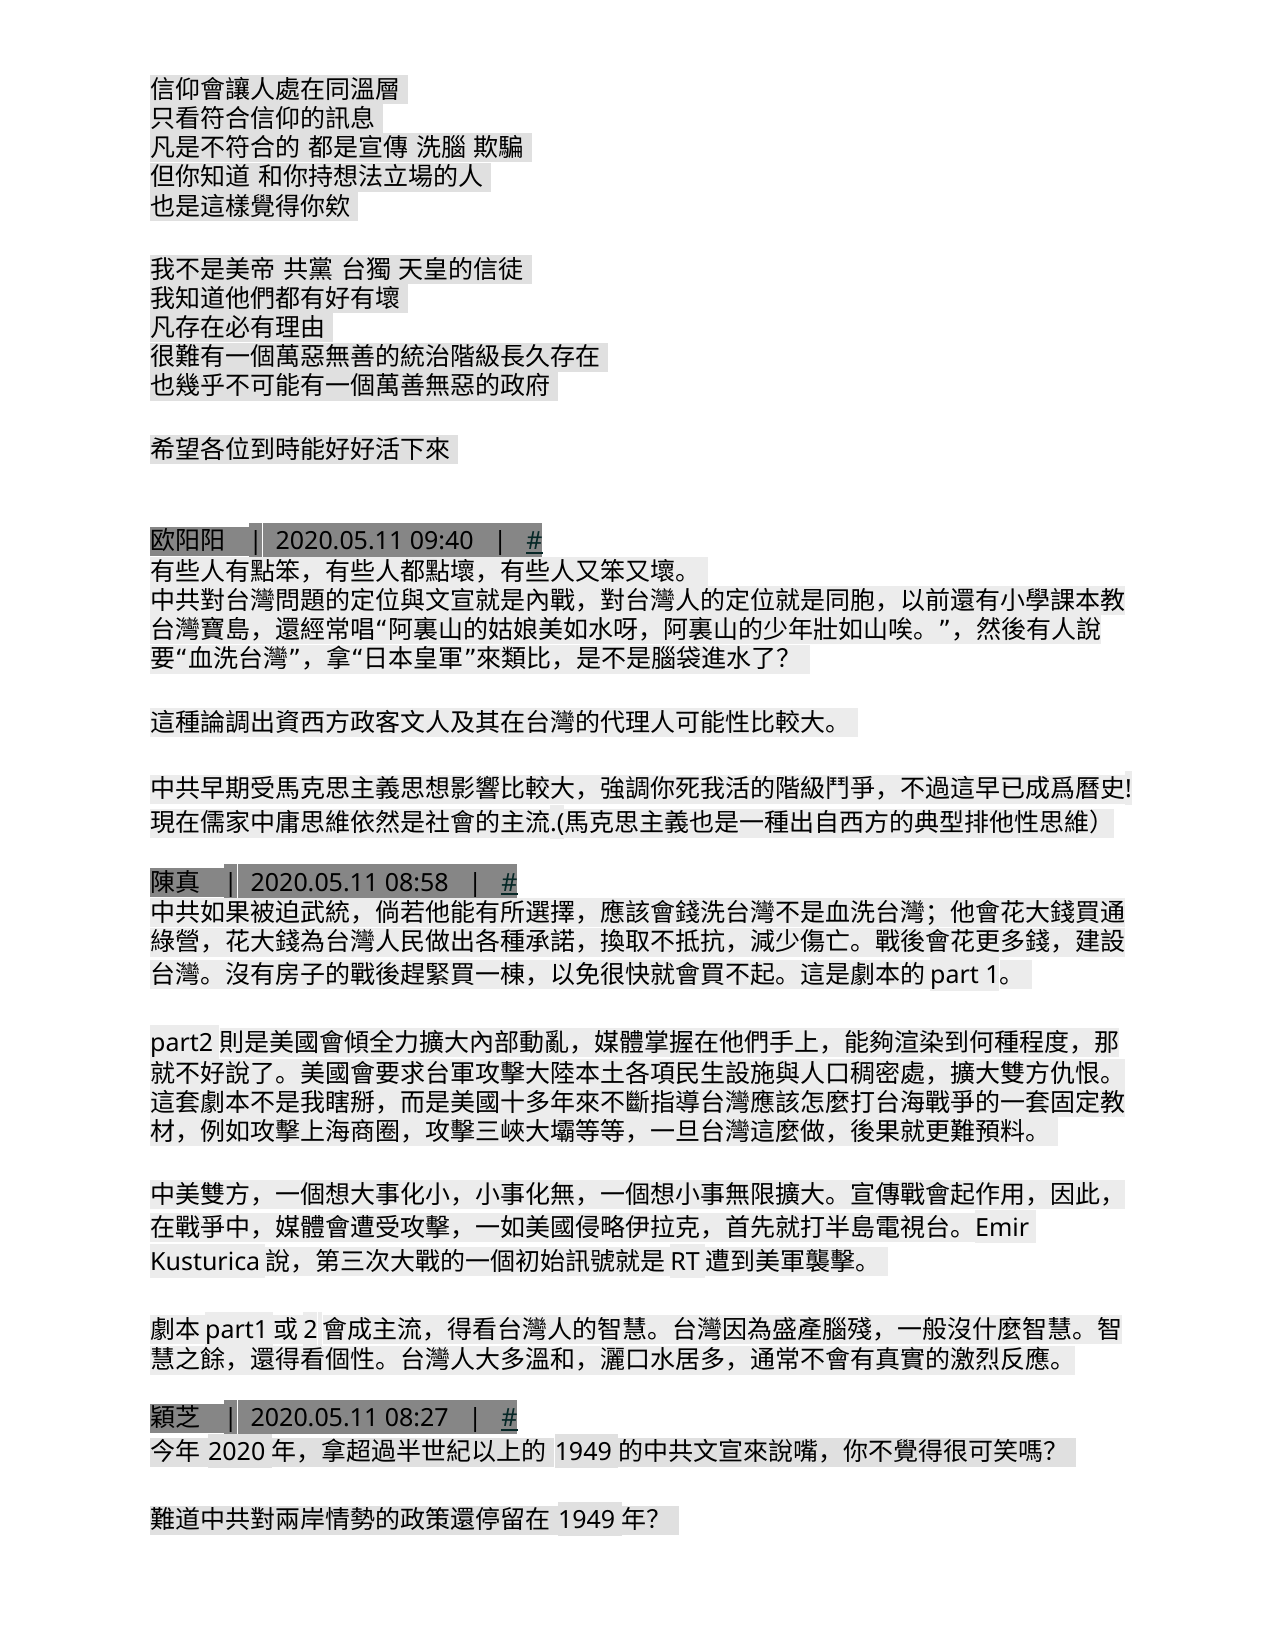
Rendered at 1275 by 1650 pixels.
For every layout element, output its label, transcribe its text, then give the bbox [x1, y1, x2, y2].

text 欧阳阳 | 2020.05.11 09:40 | # [150, 523, 1125, 557]
text 信仰會讓人處在同溫層 只看符合信仰的訊息 凡是不符合的 都是宣傳 洗腦 欺騙 但你知道 和你持想法立場的人 也是這樣覺得你欸 我不是美帝 共黨 台獨 天皇的信徒 我知道他們都有好有壞 凡存在必有理由 很難有一個萬惡無善的統治階級長久存在 也幾乎不可能有一個萬善無惡的政府 希望各位到時能好好活下來 [150, 75, 1125, 498]
text 今年 2020 年，拿超過半世紀以上的 1949 的中共文宣來說嘴，你不覺得很可笑嗎？ 難道中共對兩岸情勢的政策還停留在 1949 年？ [150, 1434, 1125, 1570]
text 穎芝 | 2020.05.11 08:27 | # [150, 1400, 1125, 1434]
text 中共如果被迫武統，倘若他能有所選擇，應該會錢洗台灣不是血洗台灣；他會花大錢買通綠營，花大錢為台灣人民做出各種承諾，換取不抵抗，減少傷亡。戰後會花更多錢，建設台灣。沒有房子的戰後趕緊買一棟，以免很快就會買不起。這是劇本的part 1。 part2 則是美國會傾全力擴大內部動亂，媒體掌握在他們手上，能夠渲染到何種程度，那就不好說了。美國會要求台軍攻擊大陸本土各項民生設施與人口稠密處，擴大雙方仇恨。這套劇本不是我瞎掰，而是美國十多年來不斷指導台灣應該怎麼打台海戰爭的一套固定教材，例如攻擊上海商圈，攻擊三峽大壩等等，一旦台灣這麼做，後果就更難預料。 中美雙方，一個想大事化小，小事化無，一個想小事無限擴大。宣傳戰會起作用，因此，在戰爭中，媒體會遭受攻擊，一如美國侵略伊拉克，首先就打半島電視台。Emir Kusturica說，第三次大戰的一個初始訊號就是RT遭到美軍襲擊。 劇本part1或2會成主流，得看台灣人的智慧。台灣因為盛產腦殘，一般沒什麼智慧。智慧之餘，還得看個性。台灣人大多溫和，灑口水居多，通常不會有真實的激烈反應。 [150, 898, 1125, 1375]
text 陳真 | 2020.05.11 08:58 | # [150, 864, 1125, 898]
text 有些人有點笨，有些人都點壞，有些人又笨又壞。 中共對台灣問題的定位與文宣就是內戰，對台灣人的定位就是同胞，以前還有小學課本教台灣寶島，還經常唱“阿裏山的姑娘美如水呀，阿裏山的少年壯如山唉。”，然後有人說要“血洗台灣”，拿“日本皇軍”來類比，是不是腦袋進水了？ 這種論調出資西方政客文人及其在台灣的代理人可能性比較大。 中共早期受馬克思主義思想影響比較大，強調你死我活的階級鬥爭，不過這早已成爲曆史!現在儒家中庸思維依然是社會的主流.(馬克思主義也是一種出自西方的典型排他性思維） [150, 557, 1125, 839]
